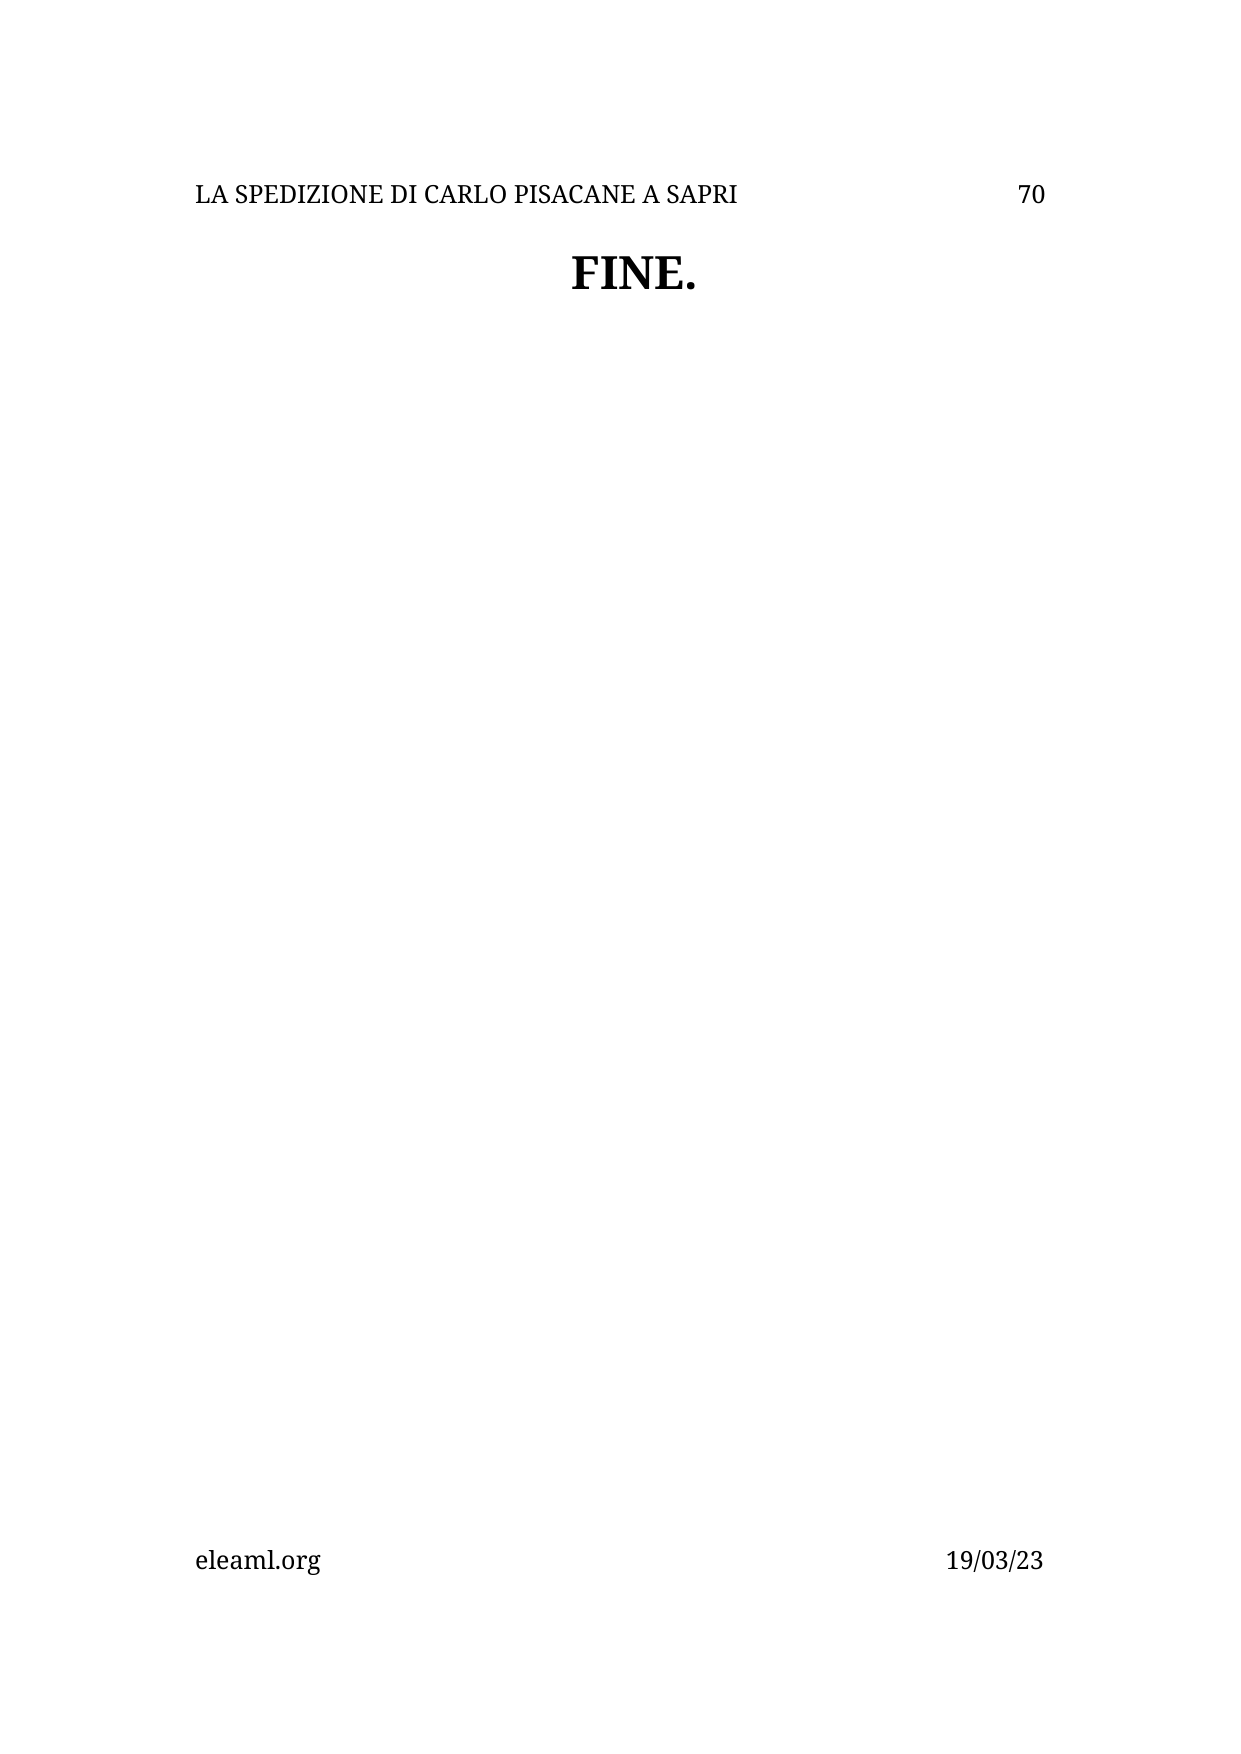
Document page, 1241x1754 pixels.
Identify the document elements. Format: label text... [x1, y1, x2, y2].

text FINE. [195, 241, 1045, 303]
